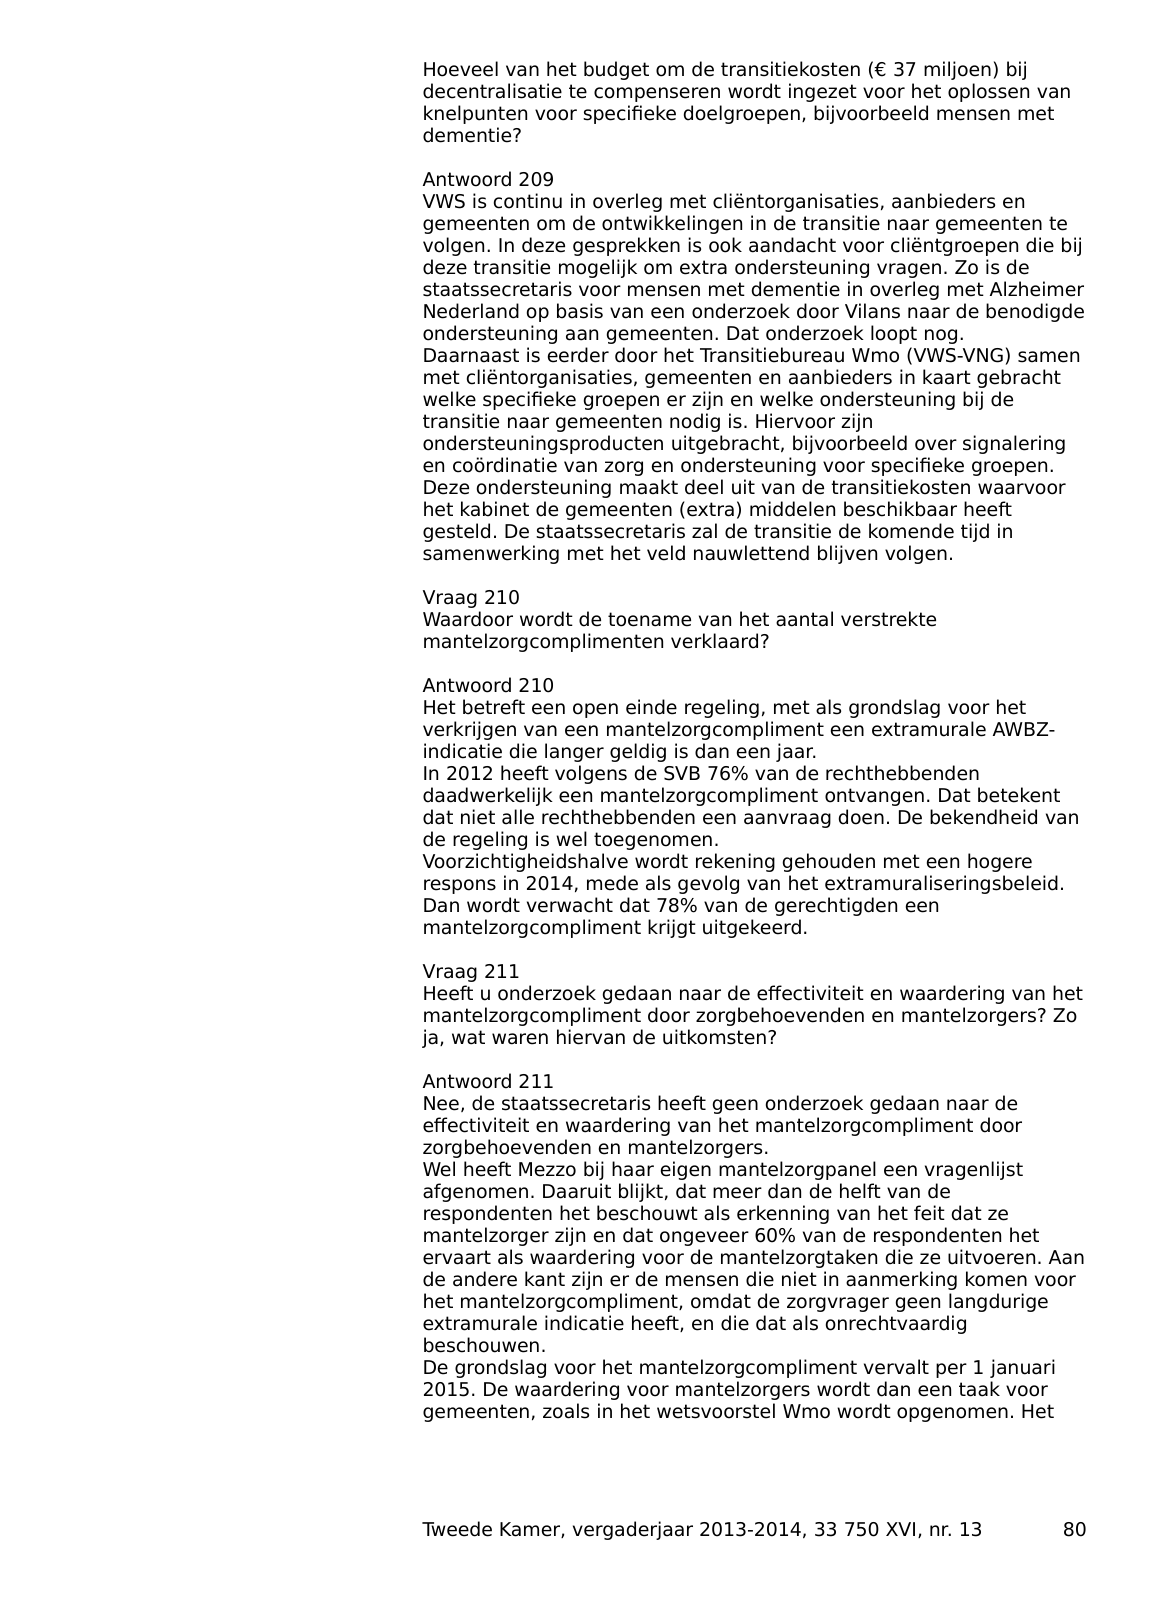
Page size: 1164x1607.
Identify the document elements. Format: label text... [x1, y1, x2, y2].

text Vraag 210 [422, 587, 1087, 609]
text Vraag 211 [422, 961, 1087, 983]
text Wel heeft Mezzo bij haar eigen mantelzorgpanel een vragenlijst afgenomen. Daaruit blijkt, dat meer dan de helft van de respondenten het beschouwt als erkenning van het feit dat ze mantelzorger zijn en dat ongeveer 60% van de respondenten het ervaart als waardering voor de mantelzorgtaken die ze uitvoeren. Aan de andere kant zijn er de mensen die niet in aanmerking komen voor het mantelzorgcompliment, omdat de zorgvrager geen langdurige extramurale indicatie heeft, en die dat als onrechtvaardig beschouwen. [422, 1159, 1087, 1357]
text Waardoor wordt de toename van het aantal verstrekte mantelzorgcomplimenten verklaard? [422, 609, 1087, 653]
text Antwoord 209 [422, 169, 1087, 191]
text Heeft u onderzoek gedaan naar de effectiviteit en waardering van het mantelzorgcompliment door zorgbehoevenden en mantelzorgers? Zo ja, wat waren hiervan de uitkomsten? [422, 983, 1087, 1049]
text In 2012 heeft volgens de SVB 76% van de rechthebbenden daadwerkelijk een mantelzorgcompliment ontvangen. Dat betekent dat niet alle rechthebbenden een aanvraag doen. De bekendheid van de regeling is wel toegenomen. [422, 763, 1087, 851]
text Voorzichtigheidshalve wordt rekening gehouden met een hogere respons in 2014, mede als gevolg van het extramuraliseringsbeleid. Dan wordt verwacht dat 78% van de gerechtigden een mantelzorgcompliment krijgt uitgekeerd. [422, 851, 1087, 939]
text Antwoord 210 [422, 675, 1087, 697]
text Nee, de staatssecretaris heeft geen onderzoek gedaan naar de effectiviteit en waardering van het mantelzorgcompliment door zorgbehoevenden en mantelzorgers. [422, 1093, 1087, 1159]
text Hoeveel van het budget om de transitiekosten (€ 37 miljoen) bij decentralisatie te compenseren wordt ingezet voor het oplossen van knelpunten voor specifieke doelgroepen, bijvoorbeeld mensen met dementie? [422, 59, 1087, 147]
text Antwoord 211 [422, 1071, 1087, 1093]
text Het betreft een open einde regeling, met als grondslag voor het verkrijgen van een mantelzorgcompliment een extramurale AWBZ-indicatie die langer geldig is dan een jaar. [422, 697, 1087, 763]
text De grondslag voor het mantelzorgcompliment vervalt per 1 januari 2015. De waardering voor mantelzorgers wordt dan een taak voor gemeenten, zoals in het wetsvoorstel Wmo wordt opgenomen. Het [422, 1357, 1087, 1423]
text Daarnaast is eerder door het Transitiebureau Wmo (VWS-VNG) samen met cliëntorganisaties, gemeenten en aanbieders in kaart gebracht welke specifieke groepen er zijn en welke ondersteuning bij de transitie naar gemeenten nodig is. Hiervoor zijn ondersteuningsproducten uitgebracht, bijvoorbeeld over signalering en coördinatie van zorg en ondersteuning voor specifieke groepen. Deze ondersteuning maakt deel uit van de transitiekosten waarvoor het kabinet de gemeenten (extra) middelen beschikbaar heeft gesteld. De staatssecretaris zal de transitie de komende tijd in samenwerking met het veld nauwlettend blijven volgen. [422, 345, 1087, 565]
text VWS is continu in overleg met cliëntorganisaties, aanbieders en gemeenten om de ontwikkelingen in de transitie naar gemeenten te volgen. In deze gesprekken is ook aandacht voor cliëntgroepen die bij deze transitie mogelijk om extra ondersteuning vragen. Zo is de staatssecretaris voor mensen met dementie in overleg met Alzheimer Nederland op basis van een onderzoek door Vilans naar de benodigde ondersteuning aan gemeenten. Dat onderzoek loopt nog. [422, 191, 1087, 345]
